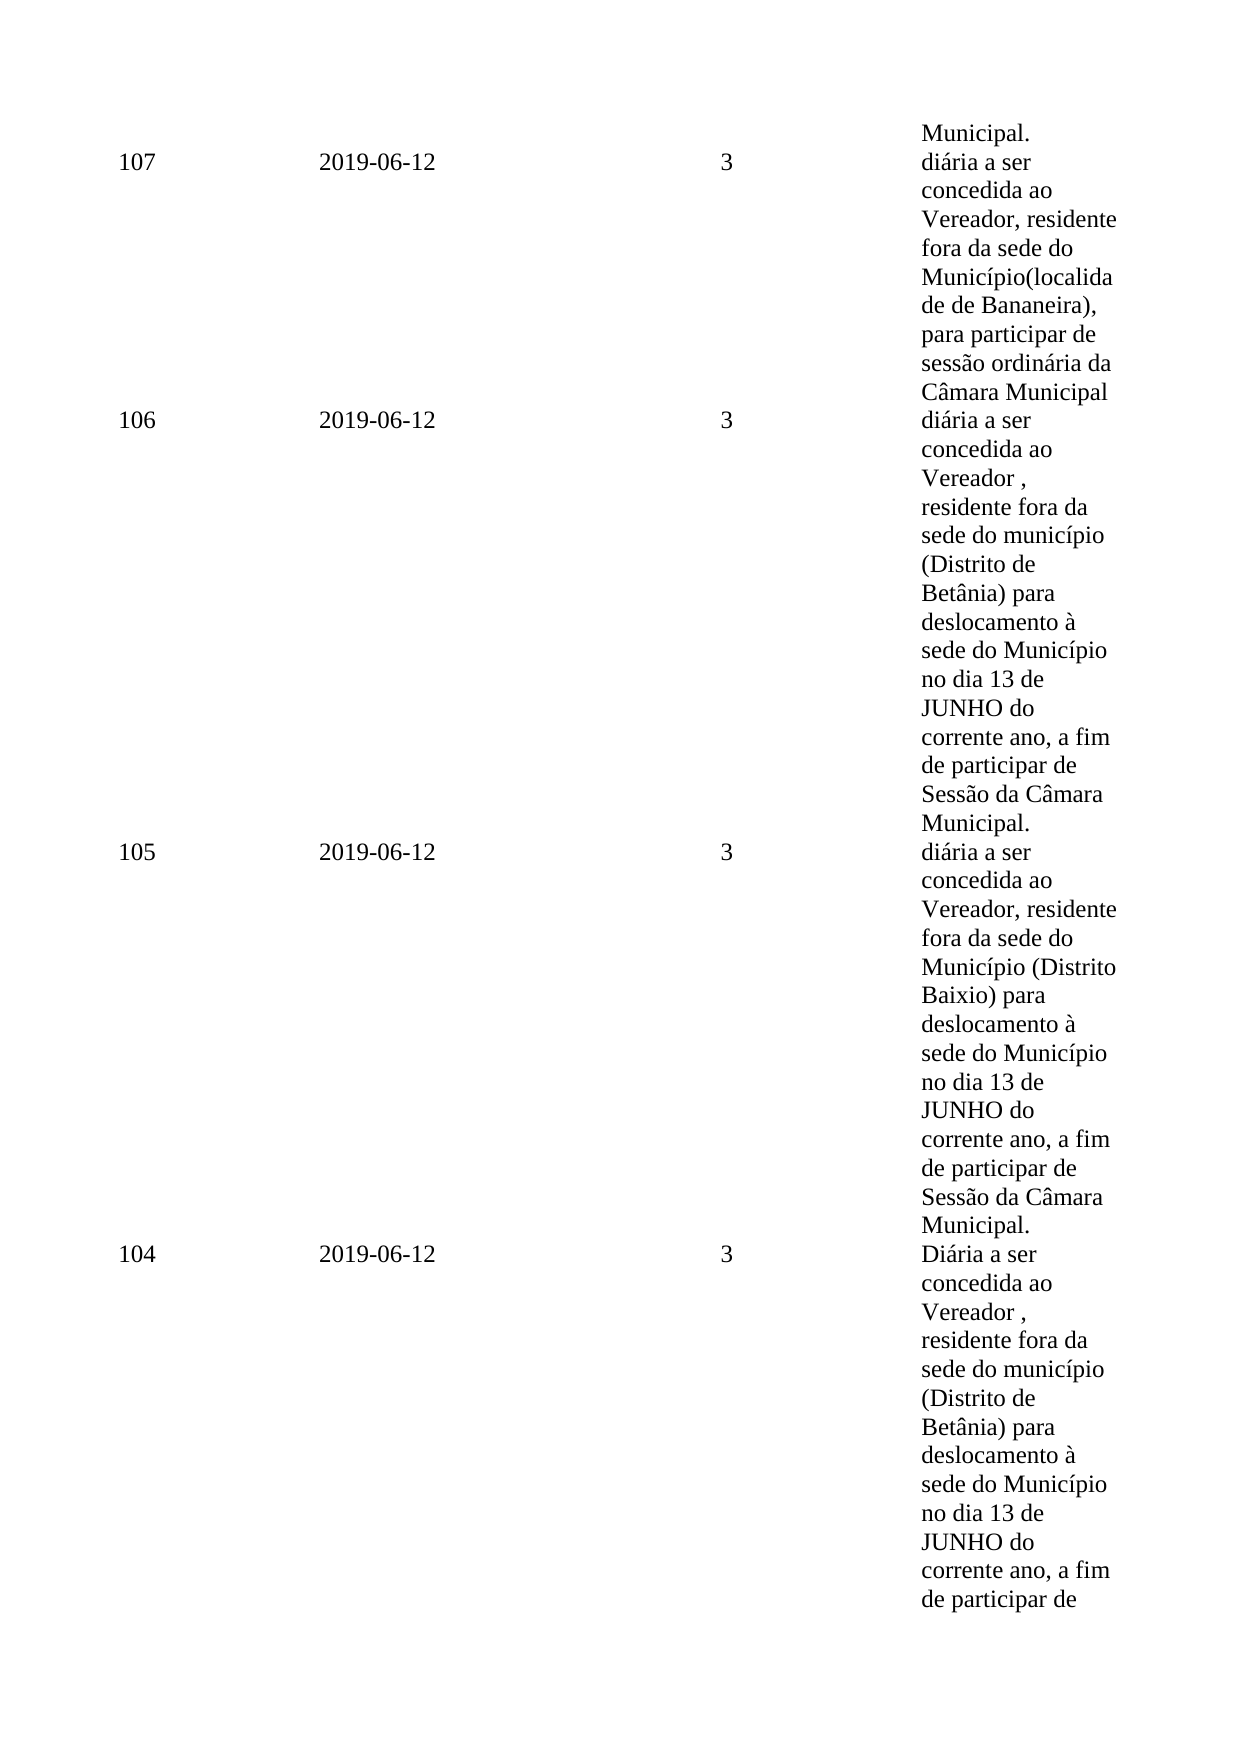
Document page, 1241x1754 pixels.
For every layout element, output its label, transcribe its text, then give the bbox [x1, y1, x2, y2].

table_cell [520, 147, 720, 406]
table_cell Municipal. [921, 118, 1122, 147]
table_cell 105 [118, 837, 319, 1239]
table_cell 3 [720, 837, 921, 1239]
table_cell [520, 1239, 720, 1613]
table_cell diária a ser concedida ao Vereador, residente fora da sede do Município(localidade de Bananeira), para participar de sessão ordinária da Câmara Municipal [921, 147, 1122, 406]
table_cell 2019-06-12 [319, 147, 519, 406]
table_cell 106 [118, 406, 319, 837]
table_cell 107 [118, 147, 319, 406]
table_cell 2019-06-12 [319, 406, 519, 837]
table_cell [720, 118, 921, 147]
table_cell 3 [720, 406, 921, 837]
table_cell 2019-06-12 [319, 1239, 519, 1613]
table_cell Diária a ser concedida ao Vereador , residente fora da sede do município (Distrito de Betânia) para deslocamento à sede do Município no dia 13 de JUNHO do corrente ano, a fim de participar de [921, 1239, 1122, 1613]
table_cell [520, 118, 720, 147]
table_cell [520, 406, 720, 837]
table_cell 3 [720, 147, 921, 406]
table_cell diária a ser concedida ao Vereador, residente fora da sede do Município (Distrito Baixio) para deslocamento à sede do Município no dia 13 de JUNHO do corrente ano, a fim de participar de Sessão da Câmara Municipal. [921, 837, 1122, 1239]
table_cell [118, 118, 319, 147]
table_cell 2019-06-12 [319, 837, 519, 1239]
table_cell [319, 118, 519, 147]
table_cell 3 [720, 1239, 921, 1613]
table_cell 104 [118, 1239, 319, 1613]
table_cell [520, 837, 720, 1239]
table_cell diária a ser concedida ao Vereador , residente fora da sede do município (Distrito de Betânia) para deslocamento à sede do Município no dia 13 de JUNHO do corrente ano, a fim de participar de Sessão da Câmara Municipal. [921, 406, 1122, 837]
